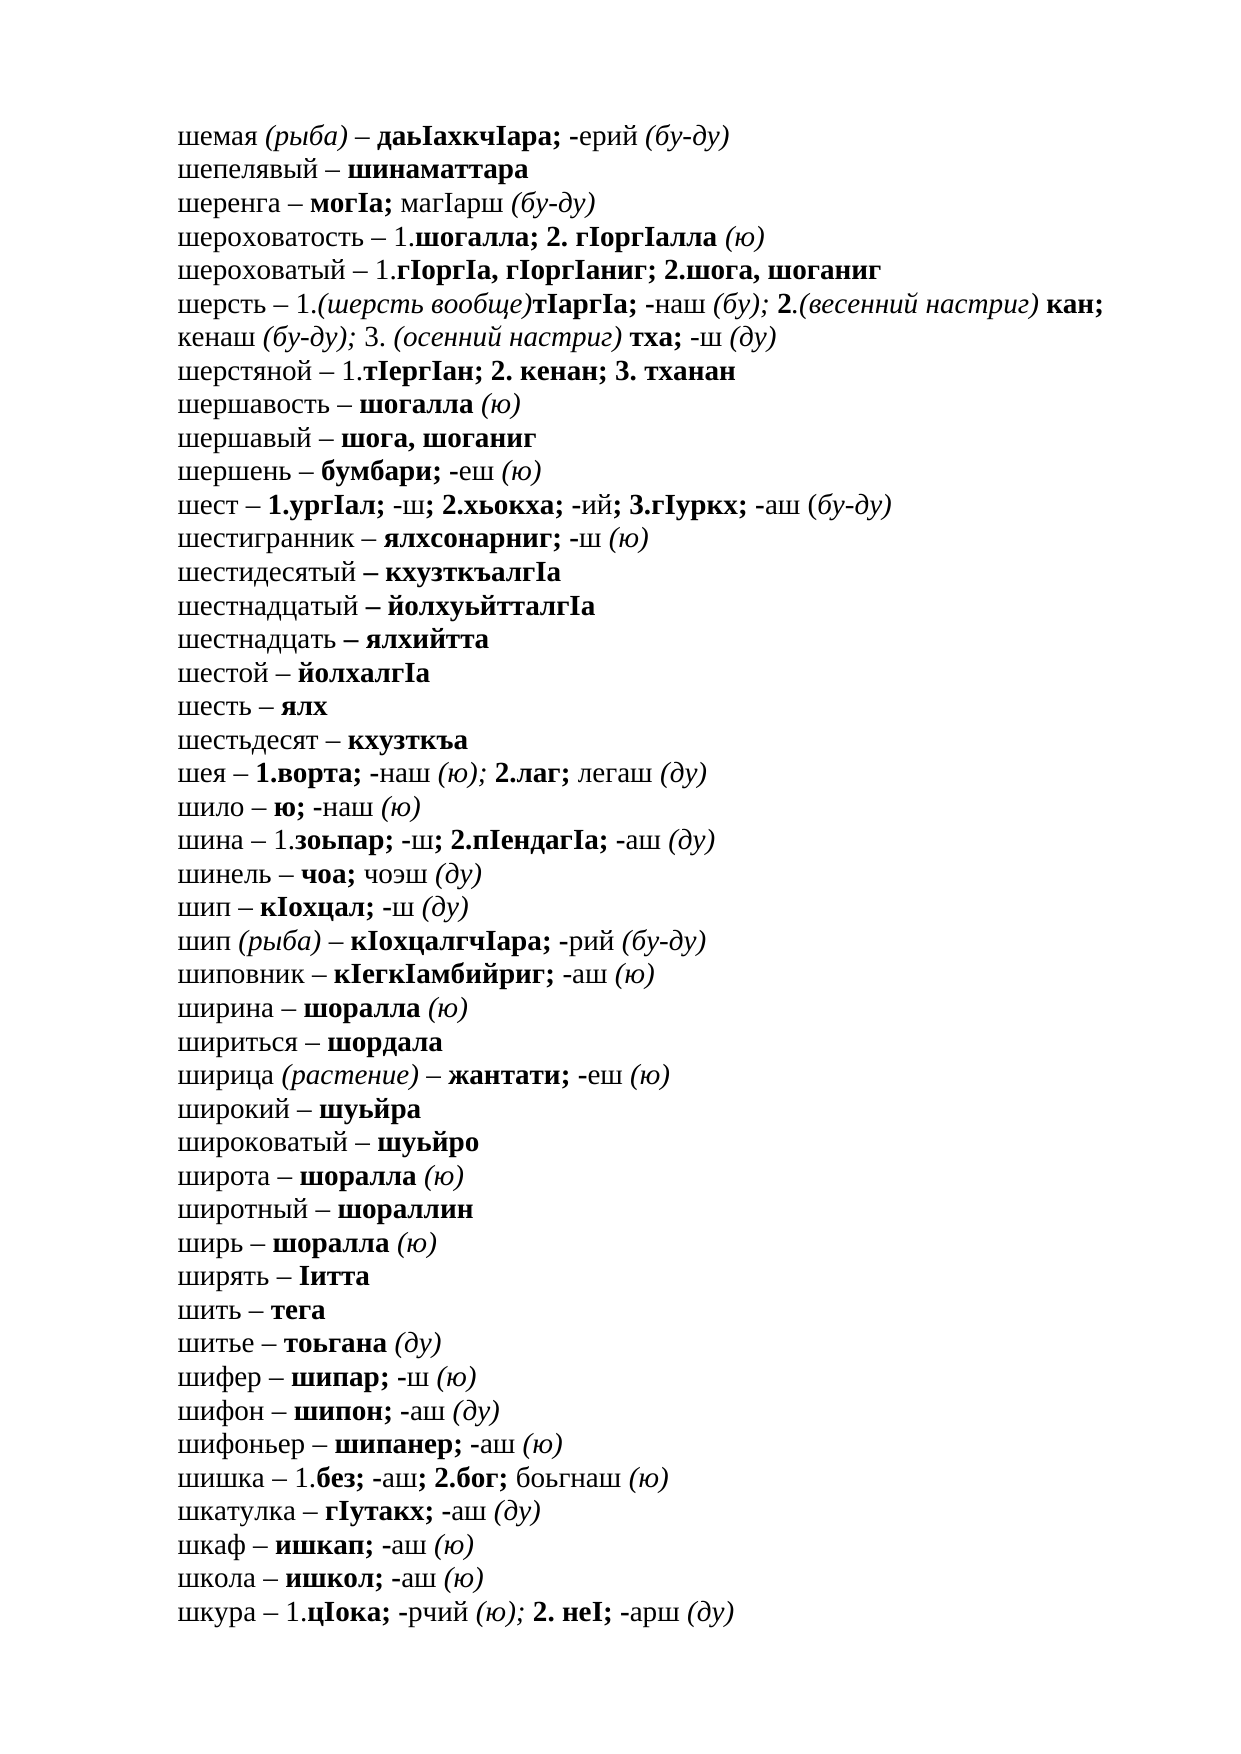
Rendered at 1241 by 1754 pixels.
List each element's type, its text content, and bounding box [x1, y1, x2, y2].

text шифер – шипар; -ш (ю) [177, 1359, 1152, 1393]
text шило – ю; -наш (ю) [177, 789, 1152, 822]
text шип (рыба) – кӀохцалгчӀара; -рий (бу-ду) [177, 923, 1152, 957]
text шестидесятый – кхузткъалгӀа [177, 554, 1152, 588]
text шепелявый – шинаматтара [177, 152, 1152, 185]
text шифон – шипон; -аш (ду) [177, 1393, 1152, 1426]
text шкатулка – гӀутакх; -аш (ду) [177, 1493, 1152, 1527]
text школа – ишкол; -аш (ю) [177, 1560, 1152, 1594]
text широкий – шуьйра [177, 1091, 1152, 1124]
text шероховатый – 1.гӀоргӀа, гӀоргӀаниг; 2.шога, шоганиг [177, 252, 1152, 286]
text шерсть – 1.(шерсть вообще)тӀаргӀа; -наш (бу); 2.(весенний настриг) кан; кенаш (бу-ду); 3. (осенний настриг) тха; -ш (ду) [177, 286, 1152, 353]
text шея – 1.ворта; -наш (ю); 2.лаг; легаш (ду) [177, 755, 1152, 789]
text шестой – йолхалгӀа [177, 655, 1152, 688]
text широковатый – шуьйро [177, 1124, 1152, 1158]
text шестигранник – ялхсонарниг; -ш (ю) [177, 521, 1152, 554]
text шеренга – могӀа; магӀарш (бу-ду) [177, 185, 1152, 219]
text шершавость – шогалла (ю) [177, 386, 1152, 420]
text шемая (рыба) – даьӀахкчӀара; -ерий (бу-ду) [177, 118, 1152, 152]
text шестьдесят – кхузткъа [177, 722, 1152, 755]
text шип – кӀохцал; -ш (ду) [177, 889, 1152, 923]
text шириться – шордала [177, 1024, 1152, 1057]
text ширять – Ӏитта [177, 1258, 1152, 1292]
text шинель – чоа; чоэш (ду) [177, 856, 1152, 889]
text шестнадцатый – йолхуьйтталгӀа [177, 588, 1152, 621]
text шершавый – шога, шоганиг [177, 420, 1152, 453]
text шить – тега [177, 1292, 1152, 1326]
text ширица (растение) – жантати; -еш (ю) [177, 1057, 1152, 1091]
text шифоньер – шипанер; -аш (ю) [177, 1426, 1152, 1460]
text шиповник – кӀегкӀамбийриг; -аш (ю) [177, 957, 1152, 990]
text ширина – шоралла (ю) [177, 990, 1152, 1024]
text шкаф – ишкап; -аш (ю) [177, 1527, 1152, 1560]
text ширь – шоралла (ю) [177, 1225, 1152, 1258]
text шитье – тоьгана (ду) [177, 1326, 1152, 1359]
text шина – 1.зоьпар; -ш; 2.пӀендагӀа; -аш (ду) [177, 822, 1152, 856]
text шестнадцать – ялхийтта [177, 621, 1152, 655]
text шесть – ялх [177, 688, 1152, 722]
text широта – шоралла (ю) [177, 1158, 1152, 1191]
text шишка – 1.без; -аш; 2.бог; боьгнаш (ю) [177, 1460, 1152, 1493]
text шерстяной – 1.тӀергӀан; 2. кенан; 3. тханан [177, 353, 1152, 386]
text шершень – бумбари; -еш (ю) [177, 453, 1152, 487]
text широтный – шораллин [177, 1191, 1152, 1225]
text шероховатость – 1.шогалла; 2. гӀоргӀалла (ю) [177, 219, 1152, 252]
text шкура – 1.цӀока; -рчий (ю); 2. неӀ; -арш (ду) [177, 1594, 1152, 1627]
text шест – 1.ургӀал; -ш; 2.хьокха; -ий; 3.гӀуркх; -аш (бу-ду) [177, 487, 1152, 521]
